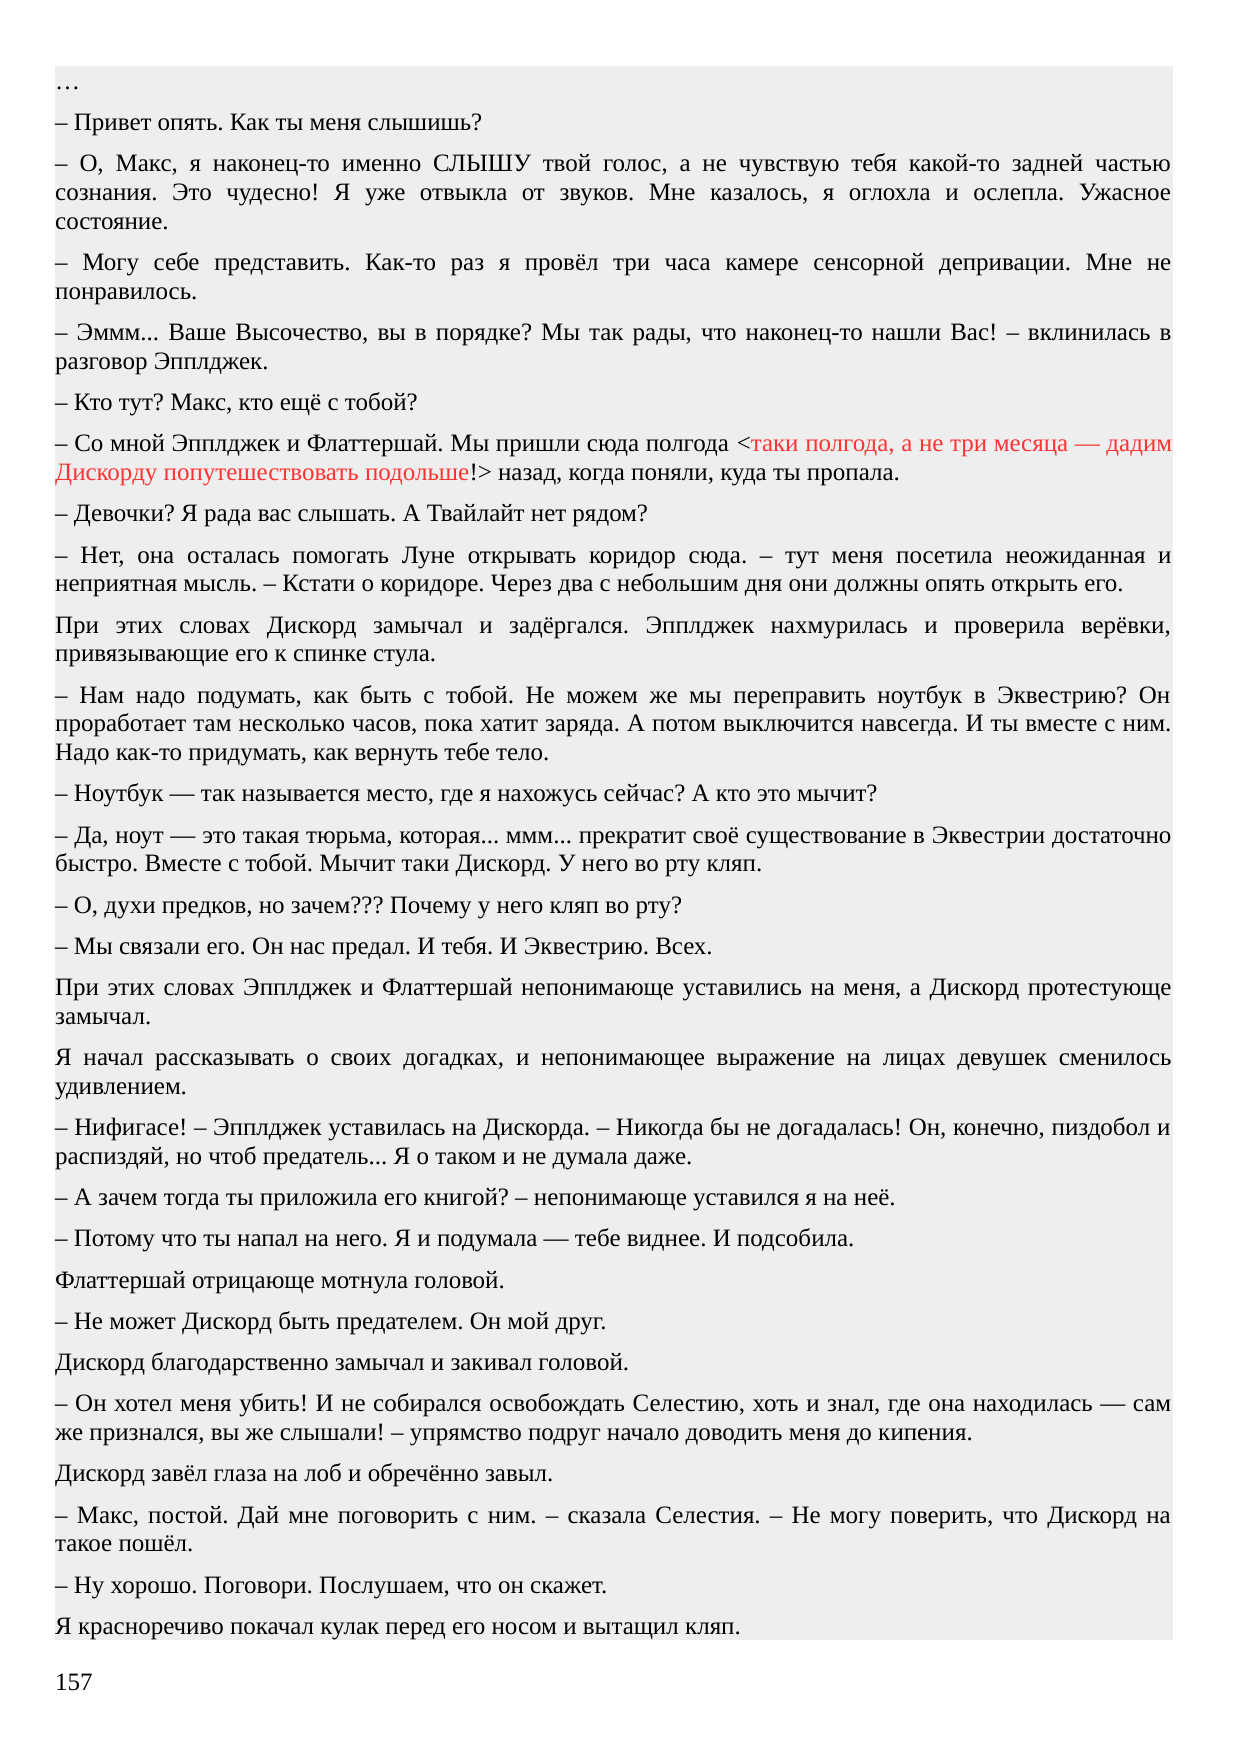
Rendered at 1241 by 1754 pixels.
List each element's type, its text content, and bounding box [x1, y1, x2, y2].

text – О, Макс, я наконец-то именно СЛЫШУ твой голос, а не чувствую тебя какой-то задней частью сознания. Это чудесно! Я уже отвыкла от звуков. Мне казалось, я оглохла и ослепла. Ужасное состояние. [55, 148, 1173, 235]
text – Нам надо подумать, как быть с тобой. Не можем же мы переправить ноутбук в Эквестрию? Он проработает там несколько часов, пока хатит заряда. А потом выключится навсегда. И ты вместе с ним. Надо как-то придумать, как вернуть тебе тело. [55, 680, 1173, 766]
text – Не может Дискорд быть предателем. Он мой друг. [55, 1306, 1173, 1335]
text – Могу себе представить. Как-то раз я провёл три часа камере сенсорной депривации. Мне не понравилось. [55, 247, 1173, 305]
text – Нет, она осталась помогать Луне открывать коридор сюда. – тут меня посетила неожиданная и неприятная мысль. – Кстати о коридоре. Через два с небольшим дня они должны опять открыть его. [55, 540, 1173, 597]
text … [55, 66, 1173, 95]
text – Макс, постой. Дай мне поговорить с ним. – сказала Селестия. – Не могу поверить, что Дискорд на такое пошёл. [55, 1500, 1173, 1557]
text – Привет опять. Как ты меня слышишь? [55, 107, 1173, 136]
text – Потому что ты напал на него. Я и подумала — тебе виднее. И подсобила. [55, 1223, 1173, 1252]
text При этих словах Дискорд замычал и задёргался. Эпплджек нахмурилась и проверила верёвки, привязывающие его к спинке стула. [55, 610, 1173, 667]
text – О, духи предков, но зачем??? Почему у него кляп во рту? [55, 890, 1173, 918]
text – Да, ноут — это такая тюрьма, которая... ммм... прекратит своё существование в Эквестрии достаточно быстро. Вместе с тобой. Мычит таки Дискорд. У него во рту кляп. [55, 820, 1173, 877]
text – Со мной Эпплджек и Флаттершай. Мы пришли сюда полгода <таки полгода, а не три месяца — дадим Дискорду попутешествовать подольше!> назад, когда поняли, куда ты пропала. [55, 428, 1173, 486]
text При этих словах Эпплджек и Флаттершай непонимающе уставились на меня, а Дискорд протестующе замычал. [55, 972, 1173, 1030]
text – Мы связали его. Он нас предал. И тебя. И Эквестрию. Всех. [55, 931, 1173, 960]
text Я красноречиво покачал кулак перед его носом и вытащил кляп. [55, 1611, 1173, 1640]
text – Девочки? Я рада вас слышать. А Твайлайт нет рядом? [55, 498, 1173, 527]
text – Кто тут? Макс, кто ещё с тобой? [55, 387, 1173, 416]
text – Он хотел меня убить! И не собирался освобождать Селестию, хоть и знал, где она находилась — сам же признался, вы же слышали! – упрямство подруг начало доводить меня до кипения. [55, 1388, 1173, 1446]
text Дискорд завёл глаза на лоб и обречённо завыл. [55, 1458, 1173, 1487]
text – Нифигасе! – Эпплджек уставилась на Дискорда. – Никогда бы не догадалась! Он, конечно, пиздобол и распиздяй, но чтоб предатель... Я о таком и не думала даже. [55, 1112, 1173, 1170]
text – Эммм... Ваше Высочество, вы в порядке? Мы так рады, что наконец-то нашли Вас! – вклинилась в разговор Эпплджек. [55, 317, 1173, 375]
text – Ноутбук — так называется место, где я нахожусь сейчас? А кто это мычит? [55, 778, 1173, 807]
text Флаттершай отрицающе мотнула головой. [55, 1265, 1173, 1293]
text Дискорд благодарственно замычал и закивал головой. [55, 1347, 1173, 1376]
text Я начал рассказывать о своих догадках, и непонимающее выражение на лицах девушек сменилось удивлением. [55, 1042, 1173, 1100]
text – Ну хорошо. Поговори. Послушаем, что он скажет. [55, 1570, 1173, 1598]
text – А зачем тогда ты приложила его книгой? – непонимающе уставился я на неё. [55, 1182, 1173, 1211]
